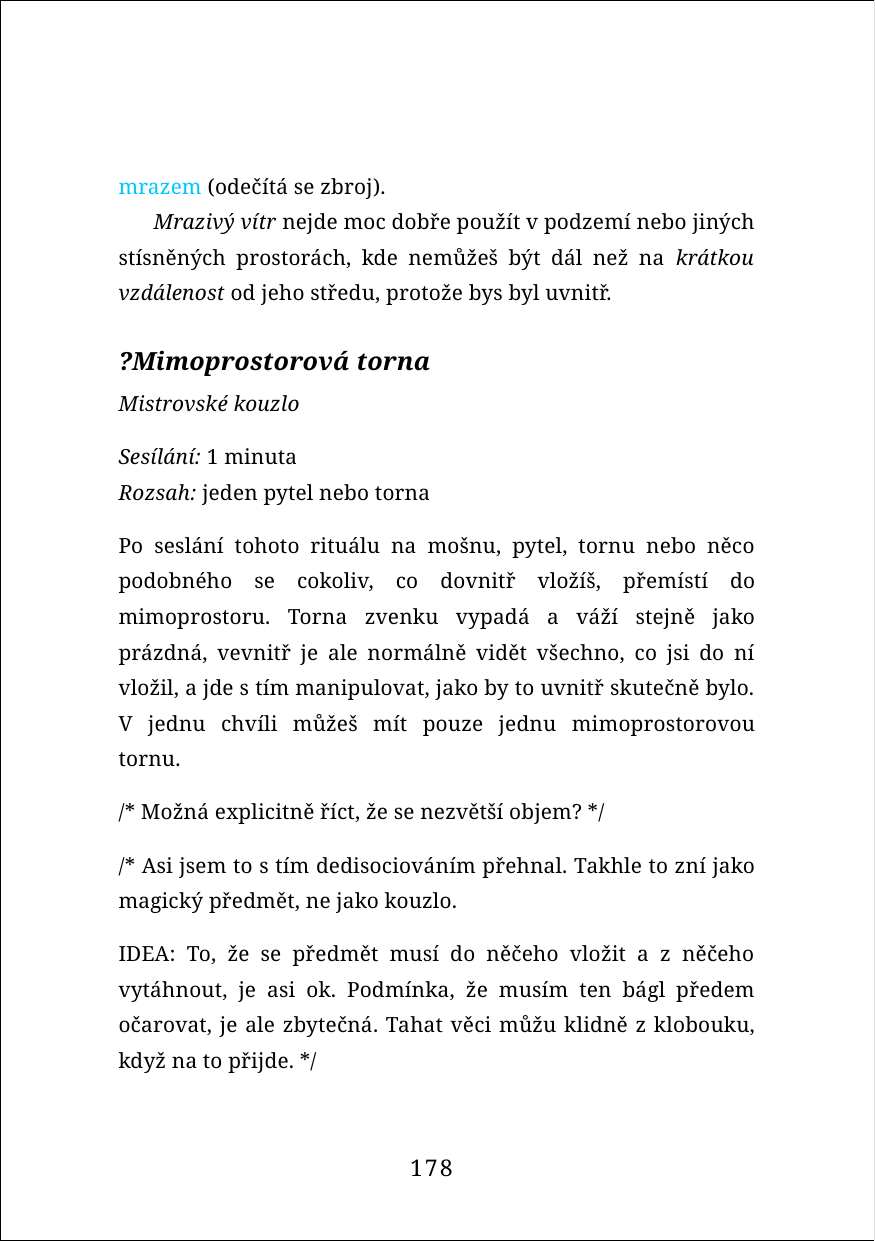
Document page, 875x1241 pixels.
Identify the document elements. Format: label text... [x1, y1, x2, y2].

text Sesílání: 1 minuta Rozsah: jeden pytel nebo torna [118, 442, 756, 506]
text IDEA: To, že se předmět musí do něčeho vložit a z něčeho vytáhnout, je asi ok. Podmínka, že musím ten bágl předem očarovat, je ale zbytečná. Tahat věci můžu klidně z klobouku, když na to přijde. */ [118, 939, 756, 1074]
text /* Asi jsem to s tím dedisociováním přehnal. Takhle to zní jako magický předmět, ne jako kouzlo. [118, 851, 756, 915]
subtitle ?Mimoprostorová torna [118, 343, 756, 377]
text mrazem (odečítá se zbroj). Mrazivý vítr nejde moc dobře použít v podzemí nebo jiných stísněných prostorách, kde nemůžeš být dál než na krátkou vzdálenost od jeho středu, protože bys byl uvnitř. [118, 172, 756, 307]
text Mistrovské kouzlo [118, 389, 756, 418]
text /* Možná explicitně říct, že se nezvětší objem? */ [118, 797, 756, 826]
text Po seslání tohoto rituálu na mošnu, pytel, tornu nebo něco podobného se cokoliv, co dovnitř vložíš, přemístí do mimoprostoru. Torna zvenku vypadá a váží stejně jako prázdná, vevnitř je ale normálně vidět všechno, co jsi do ní vložil, a jde s tím manipulovat, jako by to uvnitř skutečně bylo. V jednu chvíli můžeš mít pouze jednu mimoprostorovou tornu. [118, 531, 756, 773]
